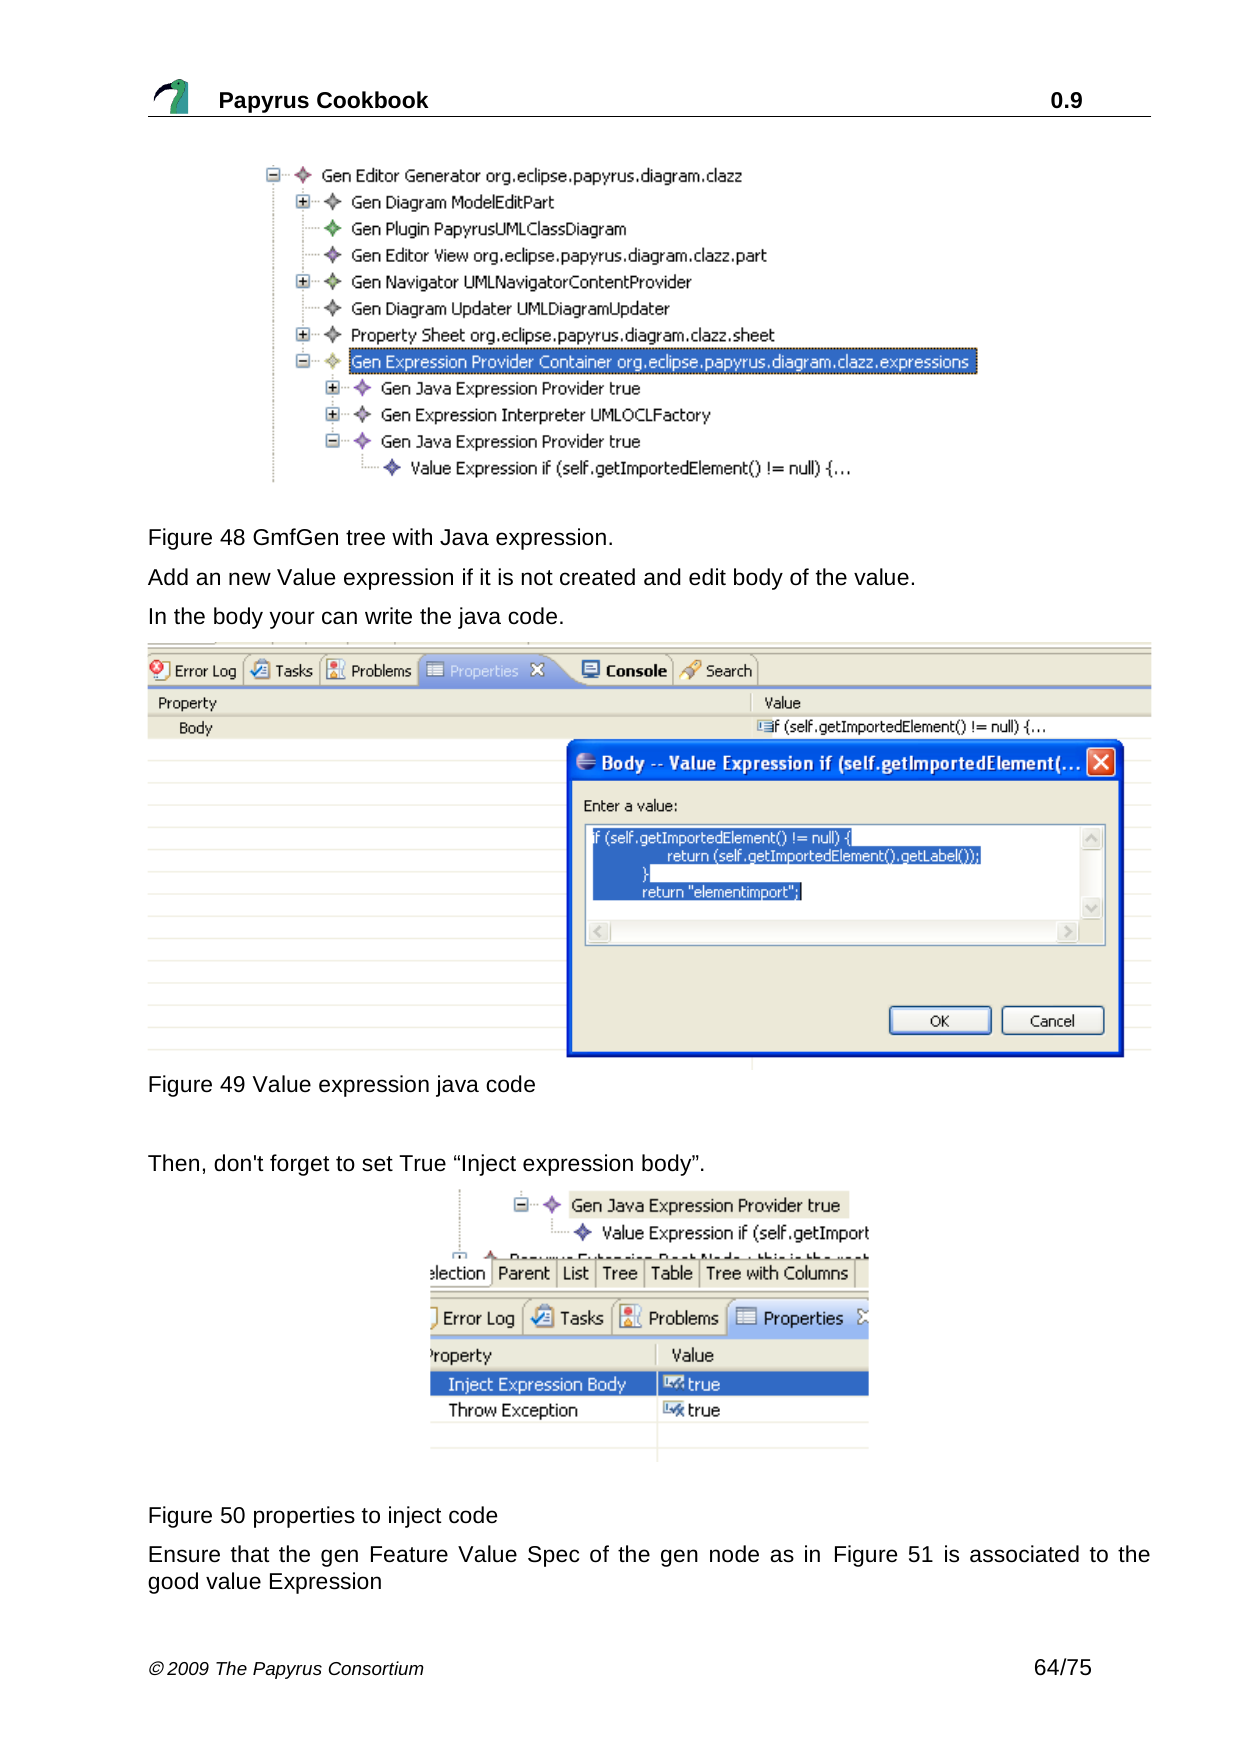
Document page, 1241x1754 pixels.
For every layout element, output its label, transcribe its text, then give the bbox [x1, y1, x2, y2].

text Figure 49 Value expression java code [148, 1070, 1151, 1097]
picture [147, 642, 1152, 1070]
text Figure 48 GmfGen tree with Java expression. [148, 523, 1151, 551]
text Ensure that the gen Feature Value Spec of the gen node as in Figure 51 is associated to the good value Expression [148, 1541, 1151, 1595]
picture [430, 1188, 869, 1462]
picture [254, 165, 1045, 484]
text Then, don't forget to set True “Inject expression body”. [148, 1149, 1151, 1176]
picture [153, 79, 189, 114]
text Add an new Value expression if it is not created and edit body of the value. [148, 563, 1151, 590]
text Figure 50 properties to inject code [148, 1501, 1151, 1528]
text In the body your can write the java code. [148, 603, 1151, 630]
